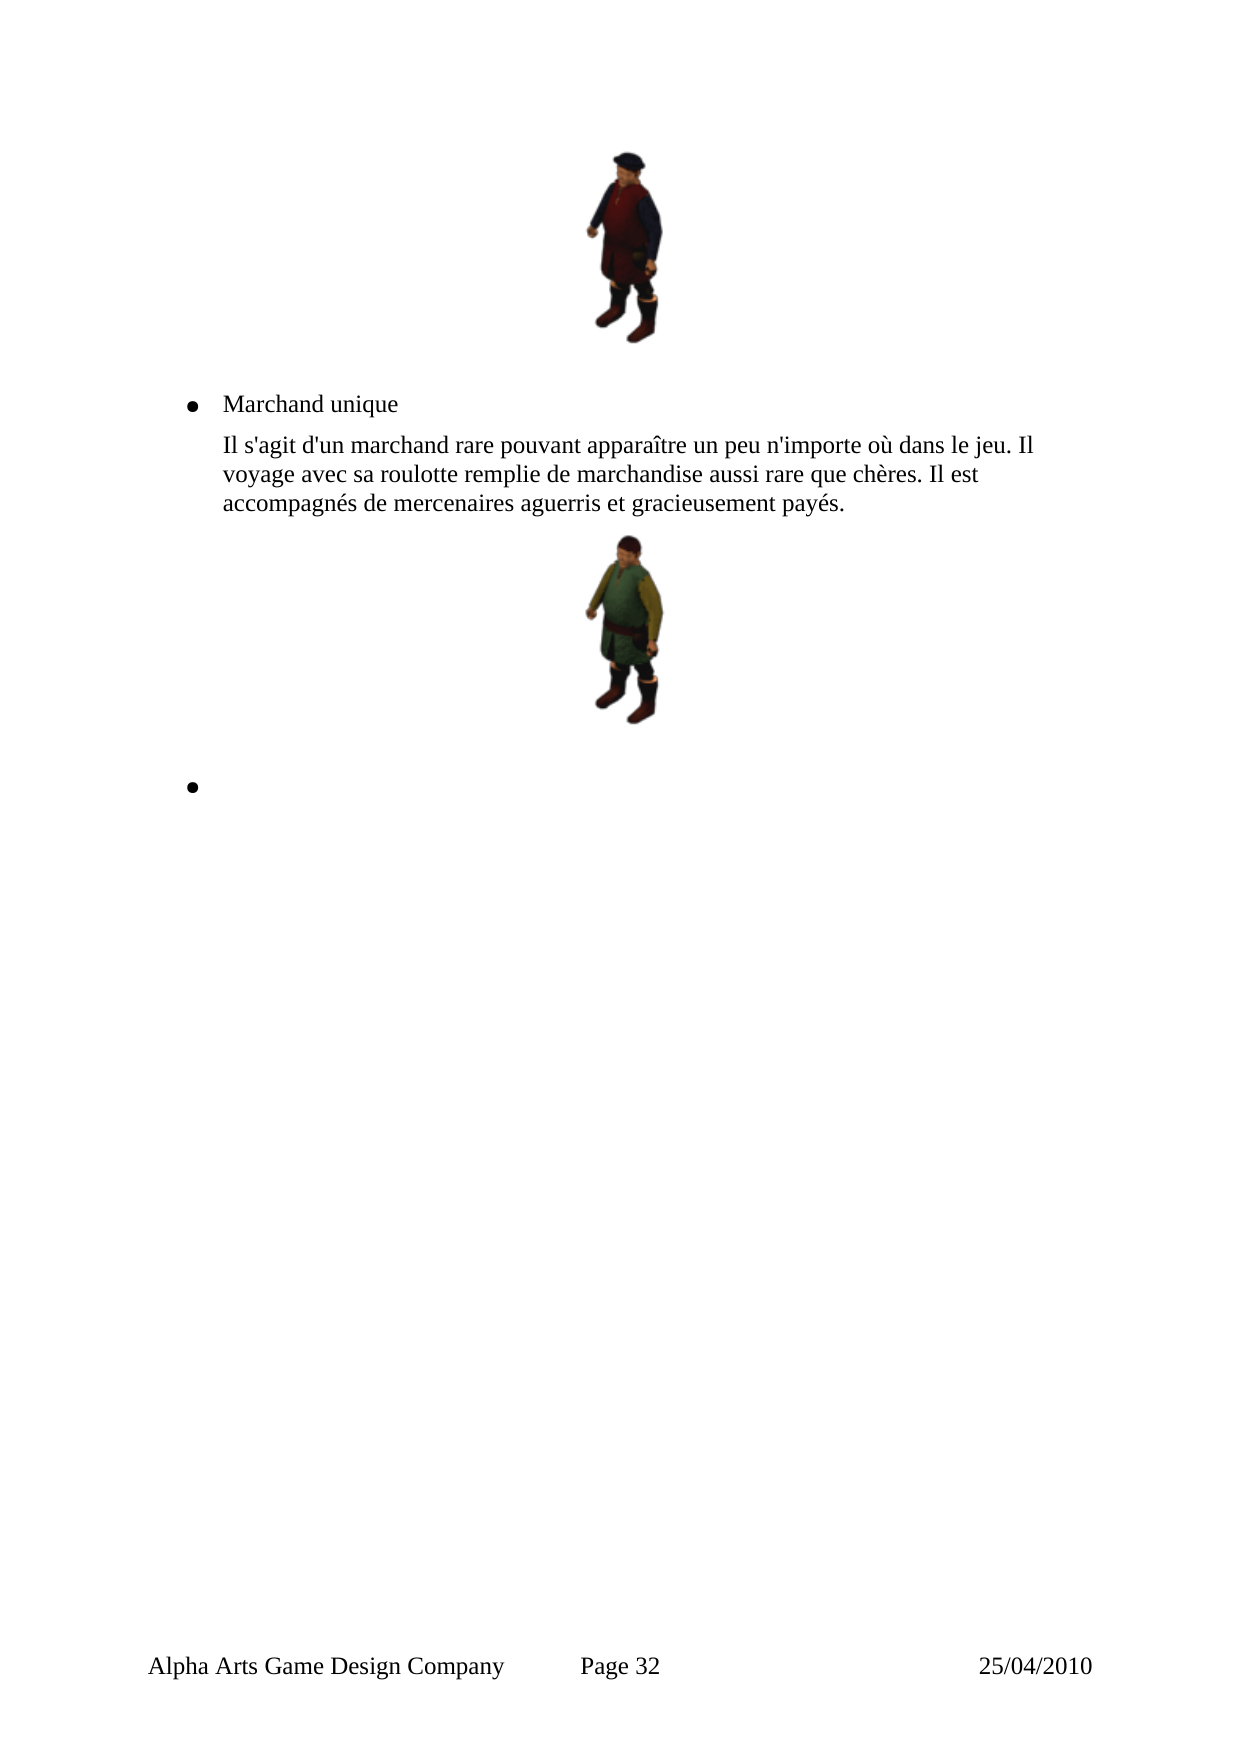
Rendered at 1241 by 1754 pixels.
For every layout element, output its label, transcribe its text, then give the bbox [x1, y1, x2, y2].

list Il s'agit d'un marchand rare pouvant apparaître un peu n'importe où dans le jeu. Il voyage avec sa roulotte remplie de marchandise aussi rare que chères. Il est accompagnés de mercenaires aguerris et gracieusement payés. [185, 430, 1092, 516]
picture [520, 147, 720, 348]
list Marchand unique [185, 389, 1092, 418]
picture [520, 528, 720, 729]
